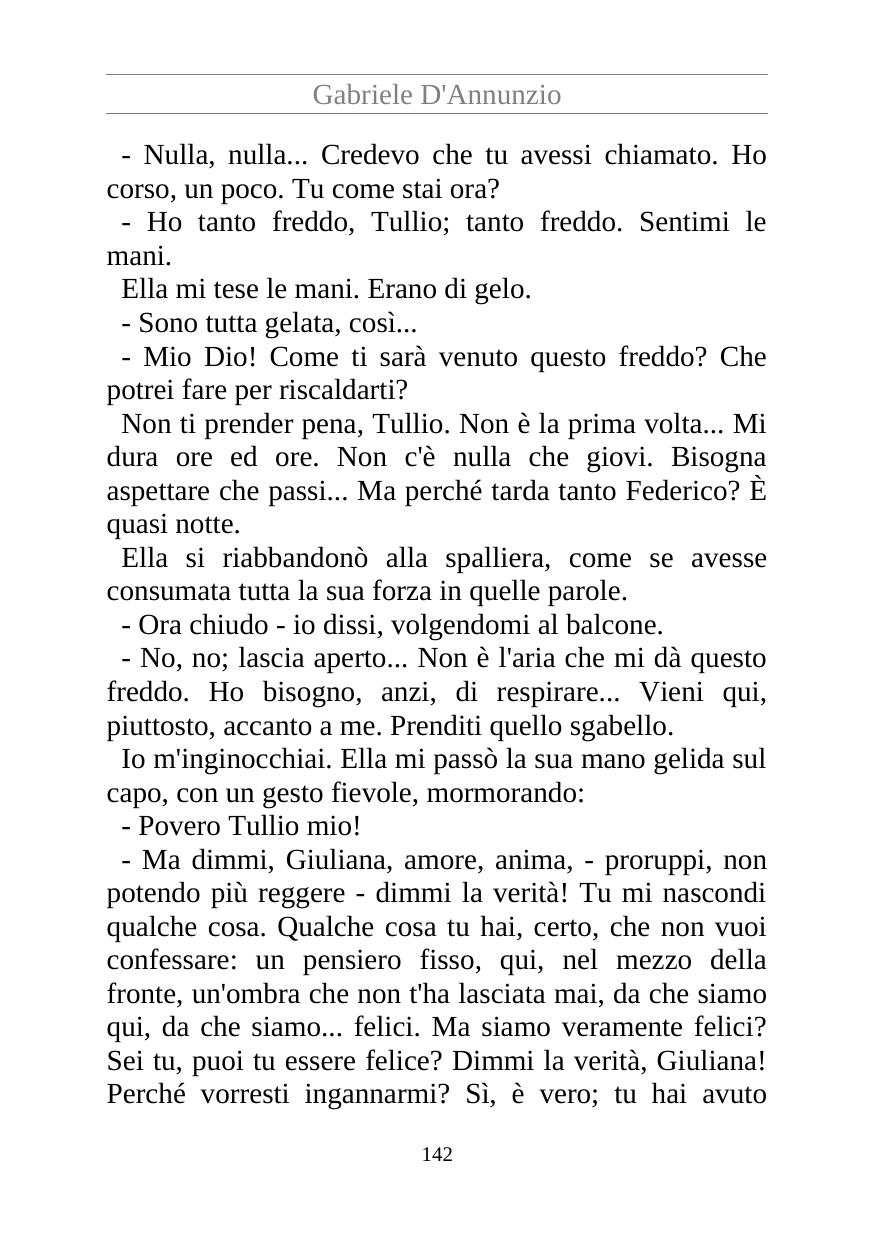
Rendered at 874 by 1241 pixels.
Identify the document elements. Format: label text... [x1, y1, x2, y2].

text - Ora chiudo - io dissi, volgendomi al balcone. [106, 607, 768, 641]
text Non ti prender pena, Tullio. Non è la prima volta... Mi dura ore ed ore. Non c'è nulla che giovi. Bisogna aspettare che passi... Ma perché tarda tanto Federico? È quasi notte. [106, 406, 768, 540]
text - Ma dimmi, Giuliana, amore, anima, - proruppi, non potendo più reggere - dimmi la verità! Tu mi nascondi qualche cosa. Qualche cosa tu hai, certo, che non vuoi confessare: un pensiero fisso, qui, nel mezzo della fronte, un'ombra che non t'ha lasciata mai, da che siamo qui, da che siamo... felici. Ma siamo veramente felici? Sei tu, puoi tu essere felice? Dimmi la verità, Giuliana! Perché vorresti ingannarmi? Sì, è vero; tu hai avuto [106, 842, 768, 1110]
text - Povero Tullio mio! [106, 808, 768, 842]
text Io m'inginocchiai. Ella mi passò la sua mano gelida sul capo, con un gesto fievole, mormorando: [106, 741, 768, 808]
text - Nulla, nulla... Credevo che tu avessi chiamato. Ho corso, un poco. Tu come stai ora? [106, 137, 768, 204]
text - Ho tanto freddo, Tullio; tanto freddo. Sentimi le mani. [106, 204, 768, 272]
text Ella mi tese le mani. Erano di gelo. [106, 272, 768, 305]
text - Mio Dio! Come ti sarà venuto questo freddo? Che potrei fare per riscaldarti? [106, 339, 768, 406]
text Ella si riabbandonò alla spalliera, come se avesse consumata tutta la sua forza in quelle parole. [106, 540, 768, 607]
text - No, no; lascia aperto... Non è l'aria che mi dà questo freddo. Ho bisogno, anzi, di respirare... Vieni qui, piuttosto, accanto a me. Prenditi quello sgabello. [106, 641, 768, 741]
text - Sono tutta gelata, così... [106, 305, 768, 339]
